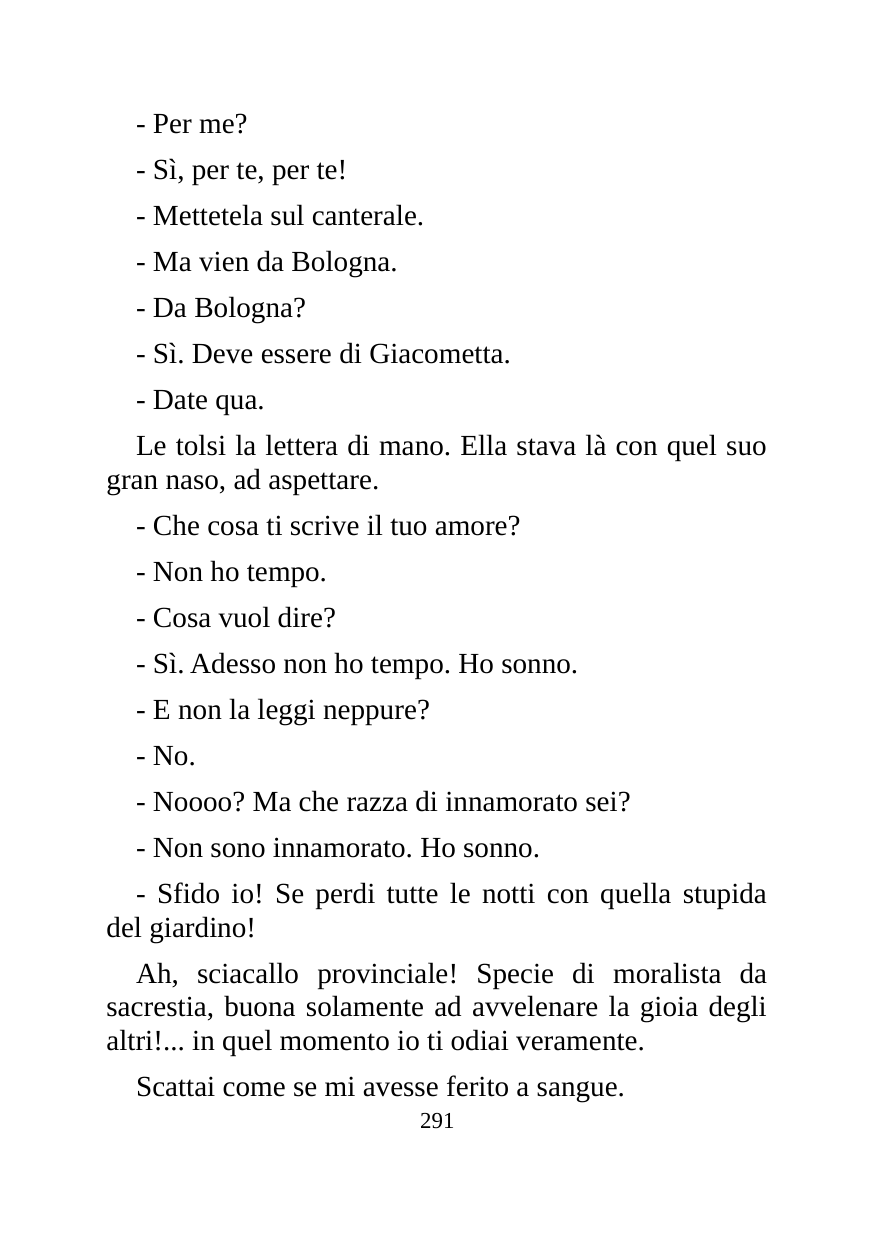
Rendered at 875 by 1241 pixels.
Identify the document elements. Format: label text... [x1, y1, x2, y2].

text - E non la leggi neppure? [106, 692, 768, 726]
text - Per me? [106, 106, 768, 140]
text - Mettetela sul canterale. [106, 198, 768, 232]
text - Cosa vuol dire? [106, 600, 768, 634]
text - Date qua. [106, 382, 768, 416]
text - Sì. Adesso non ho tempo. Ho sonno. [106, 646, 768, 680]
text - Non ho tempo. [106, 554, 768, 588]
text - Sfido io! Se perdi tutte le notti con quella stupida del giardino! [106, 876, 768, 943]
text - Ma vien da Bologna. [106, 244, 768, 278]
text Le tolsi la lettera di mano. Ella stava là con quel suo gran naso, ad aspettare. [106, 428, 768, 496]
text Ah, sciacallo provinciale! Specie di moralista da sacrestia, buona solamente ad avvelenare la gioia degli altri!... in quel momento io ti odiai veramente. [106, 956, 768, 1057]
text - Sì, per te, per te! [106, 152, 768, 186]
text - Che cosa ti scrive il tuo amore? [106, 508, 768, 542]
text Scattai come se mi avesse ferito a sangue. [106, 1069, 768, 1103]
text - No. [106, 738, 768, 772]
text - Non sono innamorato. Ho sonno. [106, 830, 768, 864]
text - Sì. Deve essere di Giacometta. [106, 336, 768, 370]
text - Noooo? Ma che razza di innamorato sei? [106, 784, 768, 818]
text - Da Bologna? [106, 290, 768, 324]
